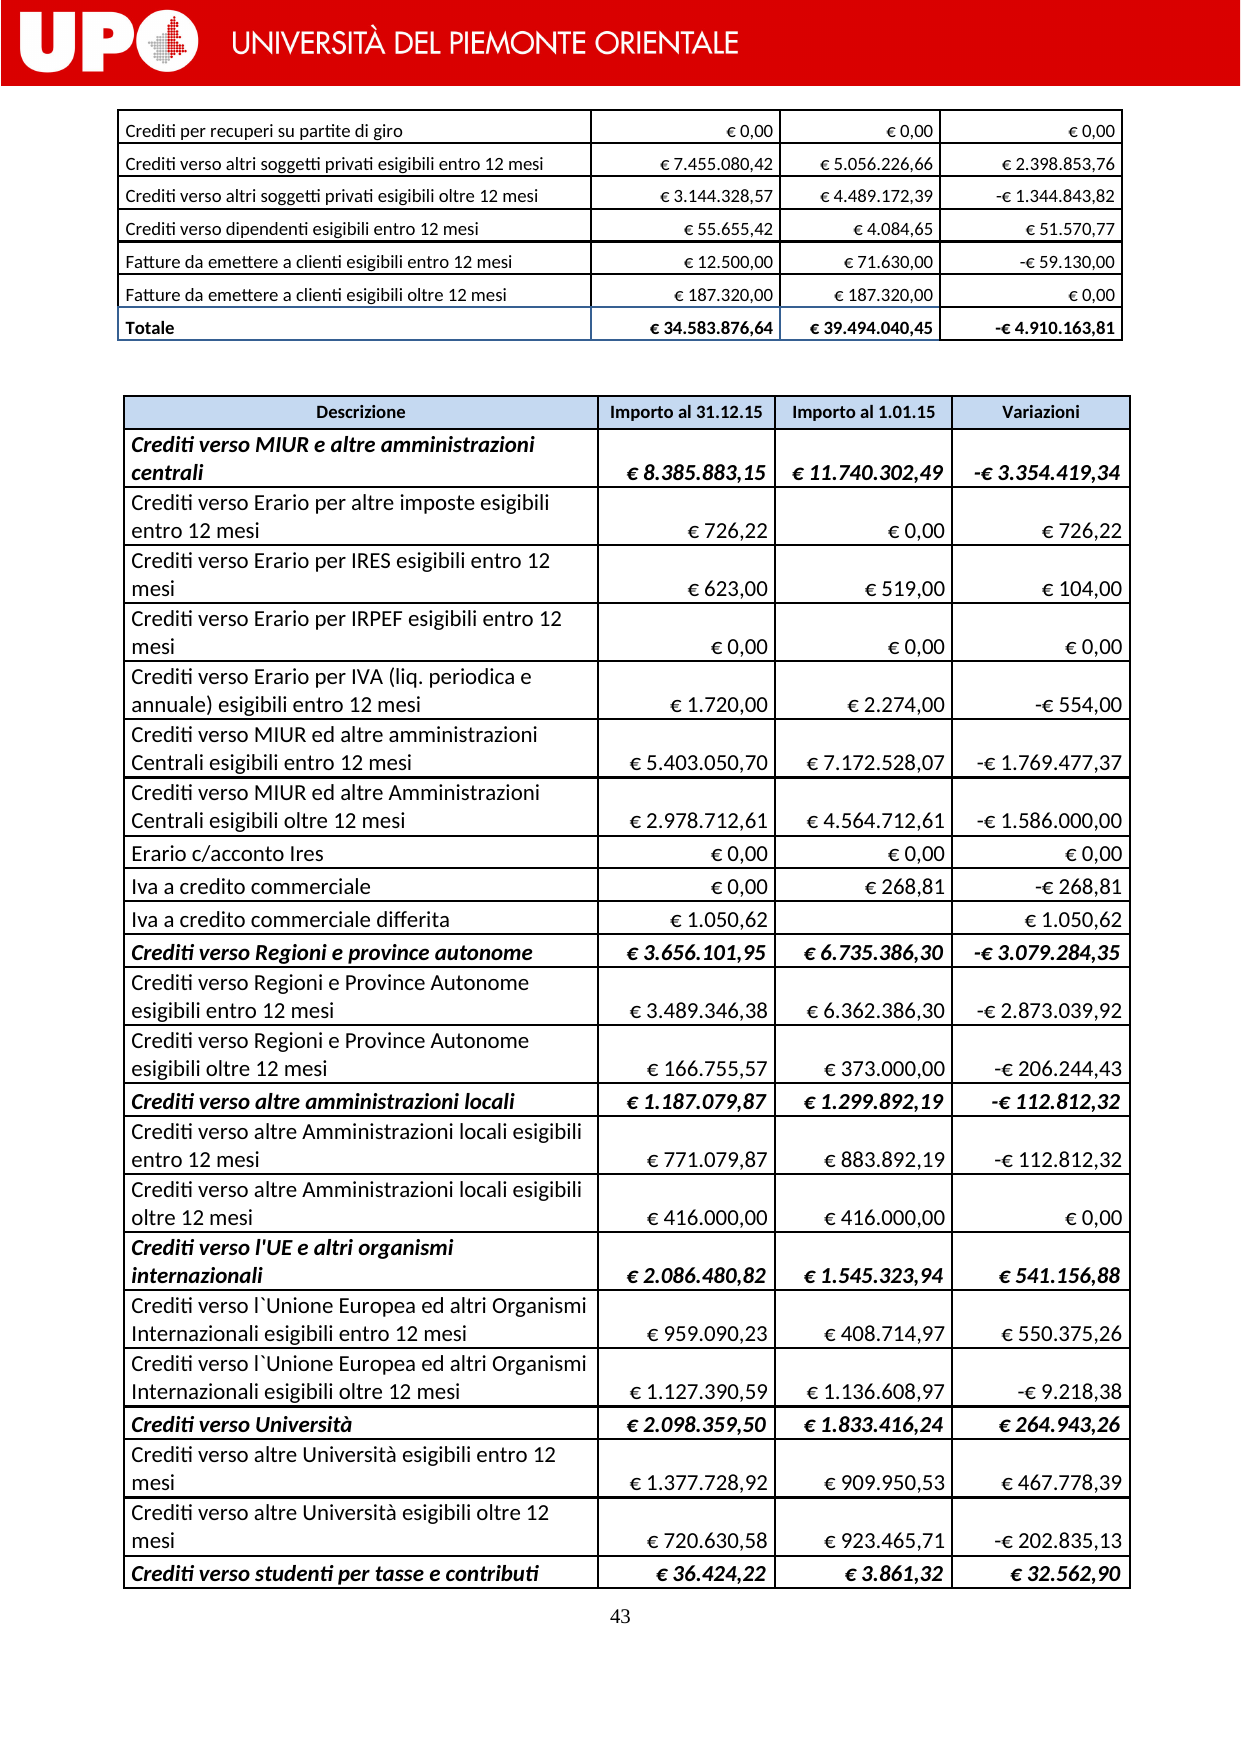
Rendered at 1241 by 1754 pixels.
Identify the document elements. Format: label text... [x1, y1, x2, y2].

table_cell € 7.455.080,42 [592, 144, 779, 175]
table_header Importo al 1.01.15 [776, 397, 951, 428]
table_cell -€ 112.812,32 [953, 1117, 1129, 1173]
table_cell € 5.056.226,66 [781, 144, 939, 175]
table_cell € 519,00 [776, 546, 951, 602]
table_cell € 187.320,00 [781, 275, 939, 306]
table_cell € 373.000,00 [776, 1026, 951, 1082]
table_cell -€ 2.873.039,92 [953, 968, 1129, 1024]
table_cell € 0,00 [776, 604, 951, 660]
table_cell Crediti verso Regioni e Province Autonome esigibili entro 12 mesi [125, 968, 597, 1024]
table_cell Crediti verso altre Università esigibili entro 12 mesi [125, 1440, 597, 1496]
table_cell € 0,00 [599, 604, 774, 660]
table_cell -€ 202.835,13 [953, 1499, 1129, 1554]
table_cell € 959.090,23 [599, 1291, 774, 1347]
table_cell € 2.098.359,50 [599, 1408, 774, 1438]
table_cell € 541.156,88 [953, 1233, 1129, 1289]
table_cell € 5.403.050,70 [599, 720, 774, 776]
table_cell Crediti verso Erario per IRPEF esigibili entro 12 mesi [125, 604, 597, 660]
table_cell € 0,00 [776, 837, 951, 867]
table_cell € 36.424,22 [599, 1557, 774, 1587]
table_cell € 0,00 [953, 837, 1129, 867]
table_header Variazioni [953, 397, 1129, 428]
table_cell € 1.377.728,92 [599, 1440, 774, 1496]
table_cell € 32.562,90 [953, 1557, 1129, 1587]
table_cell € 550.375,26 [953, 1291, 1129, 1347]
table_cell € 8.385.883,15 [599, 430, 774, 486]
table_cell € 268,81 [776, 869, 951, 900]
table_cell Crediti verso l'UE e altri organismi internazionali [125, 1233, 597, 1289]
table_cell Crediti verso Erario per IRES esigibili entro 12 mesi [125, 546, 597, 602]
table_cell -€ 1.769.477,37 [953, 720, 1129, 776]
table_header Descrizione [125, 397, 597, 428]
table_cell -€ 59.130,00 [941, 243, 1121, 273]
table_cell € 1.299.892,19 [776, 1084, 951, 1115]
table_cell € 3.656.101,95 [599, 935, 774, 966]
table_cell € 416.000,00 [776, 1175, 951, 1231]
table_cell Crediti verso Università [125, 1408, 597, 1438]
table_cell € 12.500,00 [592, 243, 779, 273]
table_cell -€ 206.244,43 [953, 1026, 1129, 1082]
table_cell [776, 902, 951, 933]
table_cell Crediti verso altre Amministrazioni locali esigibili entro 12 mesi [125, 1117, 597, 1173]
table_cell Crediti verso Regioni e province autonome [125, 935, 597, 966]
table_cell € 467.778,39 [953, 1440, 1129, 1496]
table_cell € 166.755,57 [599, 1026, 774, 1082]
table_cell -€ 112.812,32 [953, 1084, 1129, 1115]
table_cell Crediti per recuperi su partite di giro [119, 111, 590, 142]
table_cell € 726,22 [953, 488, 1129, 544]
table_cell € 0,00 [599, 837, 774, 867]
table_cell € 1.187.079,87 [599, 1084, 774, 1115]
table_cell € 0,00 [599, 869, 774, 900]
table_cell € 2.398.853,76 [941, 144, 1121, 175]
table_cell Crediti verso l`Unione Europea ed altri Organismi Internazionali esigibili entro 12 mesi [125, 1291, 597, 1347]
table_cell Crediti verso studenti per tasse e contributi [125, 1557, 597, 1587]
table_cell € 4.084,65 [781, 210, 939, 240]
table_cell € 726,22 [599, 488, 774, 544]
table_cell € 0,00 [941, 111, 1121, 142]
table_cell € 264.943,26 [953, 1408, 1129, 1438]
table_cell € 6.735.386,30 [776, 935, 951, 966]
table_cell € 883.892,19 [776, 1117, 951, 1173]
table_cell € 4.564.712,61 [776, 779, 951, 834]
table_cell -€ 268,81 [953, 869, 1129, 900]
table_cell Crediti verso Regioni e Province Autonome esigibili oltre 12 mesi [125, 1026, 597, 1082]
table_cell € 187.320,00 [592, 275, 779, 306]
table_cell Crediti verso dipendenti esigibili entro 12 mesi [119, 210, 590, 240]
table_cell € 51.570,77 [941, 210, 1121, 240]
table_header Importo al 31.12.15 [599, 397, 774, 428]
table_cell Crediti verso altre Università esigibili oltre 12 mesi [125, 1499, 597, 1554]
table_cell € 720.630,58 [599, 1499, 774, 1554]
table_cell Iva a credito commerciale differita [125, 902, 597, 933]
table_cell Crediti verso l`Unione Europea ed altri Organismi Internazionali esigibili oltre 12 mesi [125, 1349, 597, 1405]
table_cell Crediti verso altre Amministrazioni locali esigibili oltre 12 mesi [125, 1175, 597, 1231]
table_cell € 7.172.528,07 [776, 720, 951, 776]
table_cell € 3.144.328,57 [592, 177, 779, 208]
table_cell Crediti verso altri soggetti privati esigibili entro 12 mesi [119, 144, 590, 175]
table_cell € 416.000,00 [599, 1175, 774, 1231]
table_cell € 0,00 [592, 111, 779, 142]
table_cell € 0,00 [776, 488, 951, 544]
table_cell € 1.050,62 [599, 902, 774, 933]
table_cell € 408.714,97 [776, 1291, 951, 1347]
table_cell € 0,00 [941, 275, 1121, 306]
table_cell Crediti verso altre amministrazioni locali [125, 1084, 597, 1115]
table_cell € 2.274,00 [776, 662, 951, 718]
table_cell € 623,00 [599, 546, 774, 602]
table_cell Iva a credito commerciale [125, 869, 597, 900]
table_cell € 2.086.480,82 [599, 1233, 774, 1289]
table_cell Crediti verso Erario per altre imposte esigibili entro 12 mesi [125, 488, 597, 544]
table_cell € 1.720,00 [599, 662, 774, 718]
table_cell € 3.489.346,38 [599, 968, 774, 1024]
table_cell Fatture da emettere a clienti esigibili entro 12 mesi [119, 243, 590, 273]
table_cell € 39.494.040,45 [781, 308, 939, 339]
table_cell € 1.127.390,59 [599, 1349, 774, 1405]
table_cell Crediti verso MIUR ed altre Amministrazioni Centrali esigibili oltre 12 mesi [125, 779, 597, 834]
table_cell Fatture da emettere a clienti esigibili oltre 12 mesi [119, 275, 590, 306]
table_cell € 3.861,32 [776, 1557, 951, 1587]
table_cell € 34.583.876,64 [592, 308, 779, 339]
table_cell € 55.655,42 [592, 210, 779, 240]
table_cell Crediti verso altri soggetti privati esigibili oltre 12 mesi [119, 177, 590, 208]
table_cell € 2.978.712,61 [599, 779, 774, 834]
table_cell € 104,00 [953, 546, 1129, 602]
table_cell -€ 3.354.419,34 [953, 430, 1129, 486]
table_cell -€ 1.344.843,82 [941, 177, 1121, 208]
table_cell Totale [119, 308, 590, 339]
table_cell -€ 3.079.284,35 [953, 935, 1129, 966]
table_cell Crediti verso Erario per IVA (liq. periodica e annuale) esigibili entro 12 mesi [125, 662, 597, 718]
table_cell € 4.489.172,39 [781, 177, 939, 208]
table_cell Erario c/acconto Ires [125, 837, 597, 867]
table_cell -€ 554,00 [953, 662, 1129, 718]
table_cell € 1.545.323,94 [776, 1233, 951, 1289]
table_cell € 0,00 [953, 1175, 1129, 1231]
table_cell -€ 1.586.000,00 [953, 779, 1129, 834]
table_cell € 1.833.416,24 [776, 1408, 951, 1438]
table_cell € 0,00 [953, 604, 1129, 660]
table_cell € 71.630,00 [781, 243, 939, 273]
table_cell -€ 4.910.163,81 [941, 308, 1121, 339]
table_cell € 11.740.302,49 [776, 430, 951, 486]
table_cell € 923.465,71 [776, 1499, 951, 1554]
table_cell € 6.362.386,30 [776, 968, 951, 1024]
table_cell € 909.950,53 [776, 1440, 951, 1496]
table_cell Crediti verso MIUR e altre amministrazioni centrali [125, 430, 597, 486]
table_cell € 0,00 [781, 111, 939, 142]
table_cell -€ 9.218,38 [953, 1349, 1129, 1405]
table_cell € 1.136.608,97 [776, 1349, 951, 1405]
table_cell € 1.050,62 [953, 902, 1129, 933]
table_cell Crediti verso MIUR ed altre amministrazioni Centrali esigibili entro 12 mesi [125, 720, 597, 776]
table_cell € 771.079,87 [599, 1117, 774, 1173]
